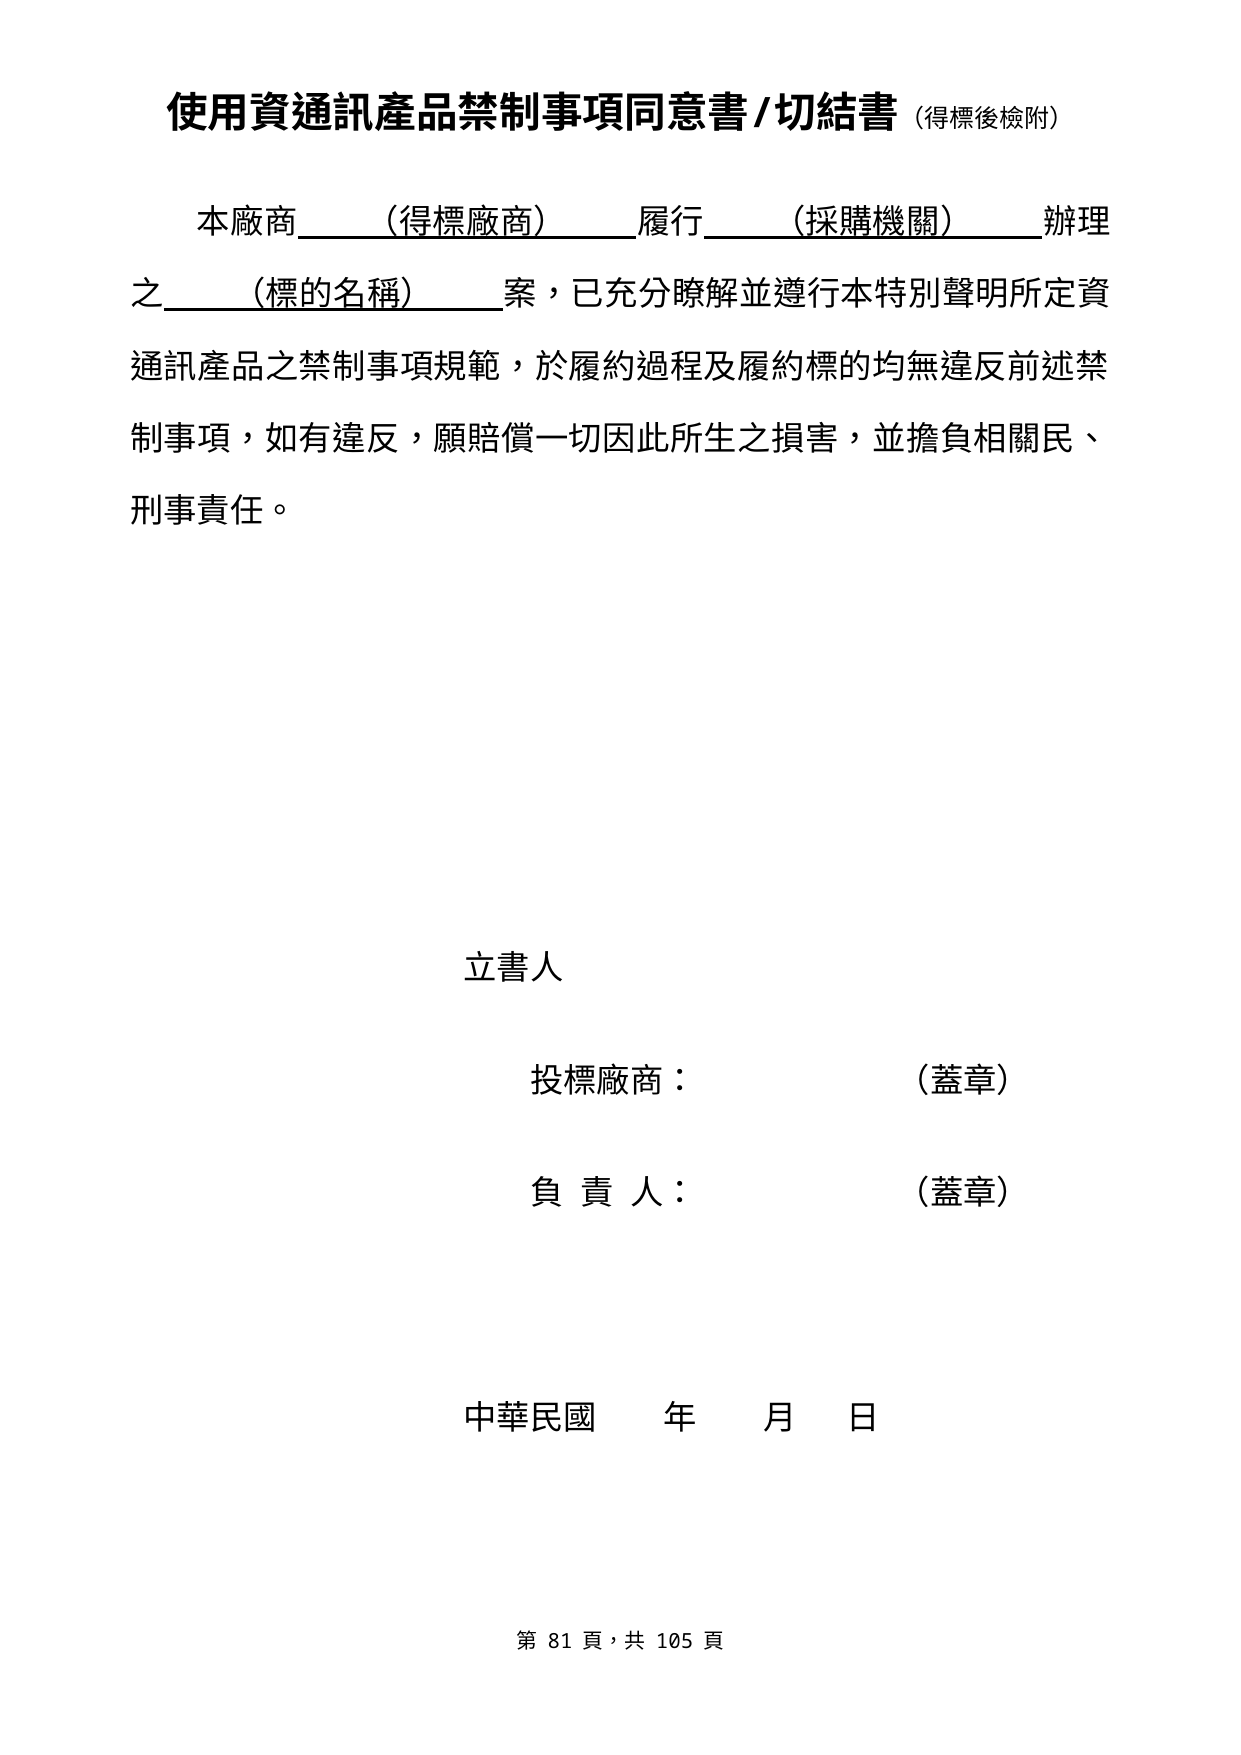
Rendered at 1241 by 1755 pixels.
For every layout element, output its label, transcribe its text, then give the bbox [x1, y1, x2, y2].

text 本廠商 （得標廠商） 履行 （採購機關） 辦理之 （標的名稱） 案，已充分瞭解並遵行本特別聲明所定資通訊產品之禁制事項規範，於履約過程及履約標的均無違反前述禁制事項，如有違反，願賠償一切因此所生之損害，並擔負相關民、刑事責任。 [130, 195, 1110, 532]
text 負 責 人： （蓋章） [463, 1115, 1110, 1227]
text 中華民國 年 月 日 [230, 1340, 1110, 1452]
text 投標廠商： （蓋章） [463, 1002, 1110, 1115]
text 立書人 [463, 890, 1110, 1002]
text 使用資通訊產品禁制事項同意書/切結書（得標後檢附） [130, 89, 1110, 137]
